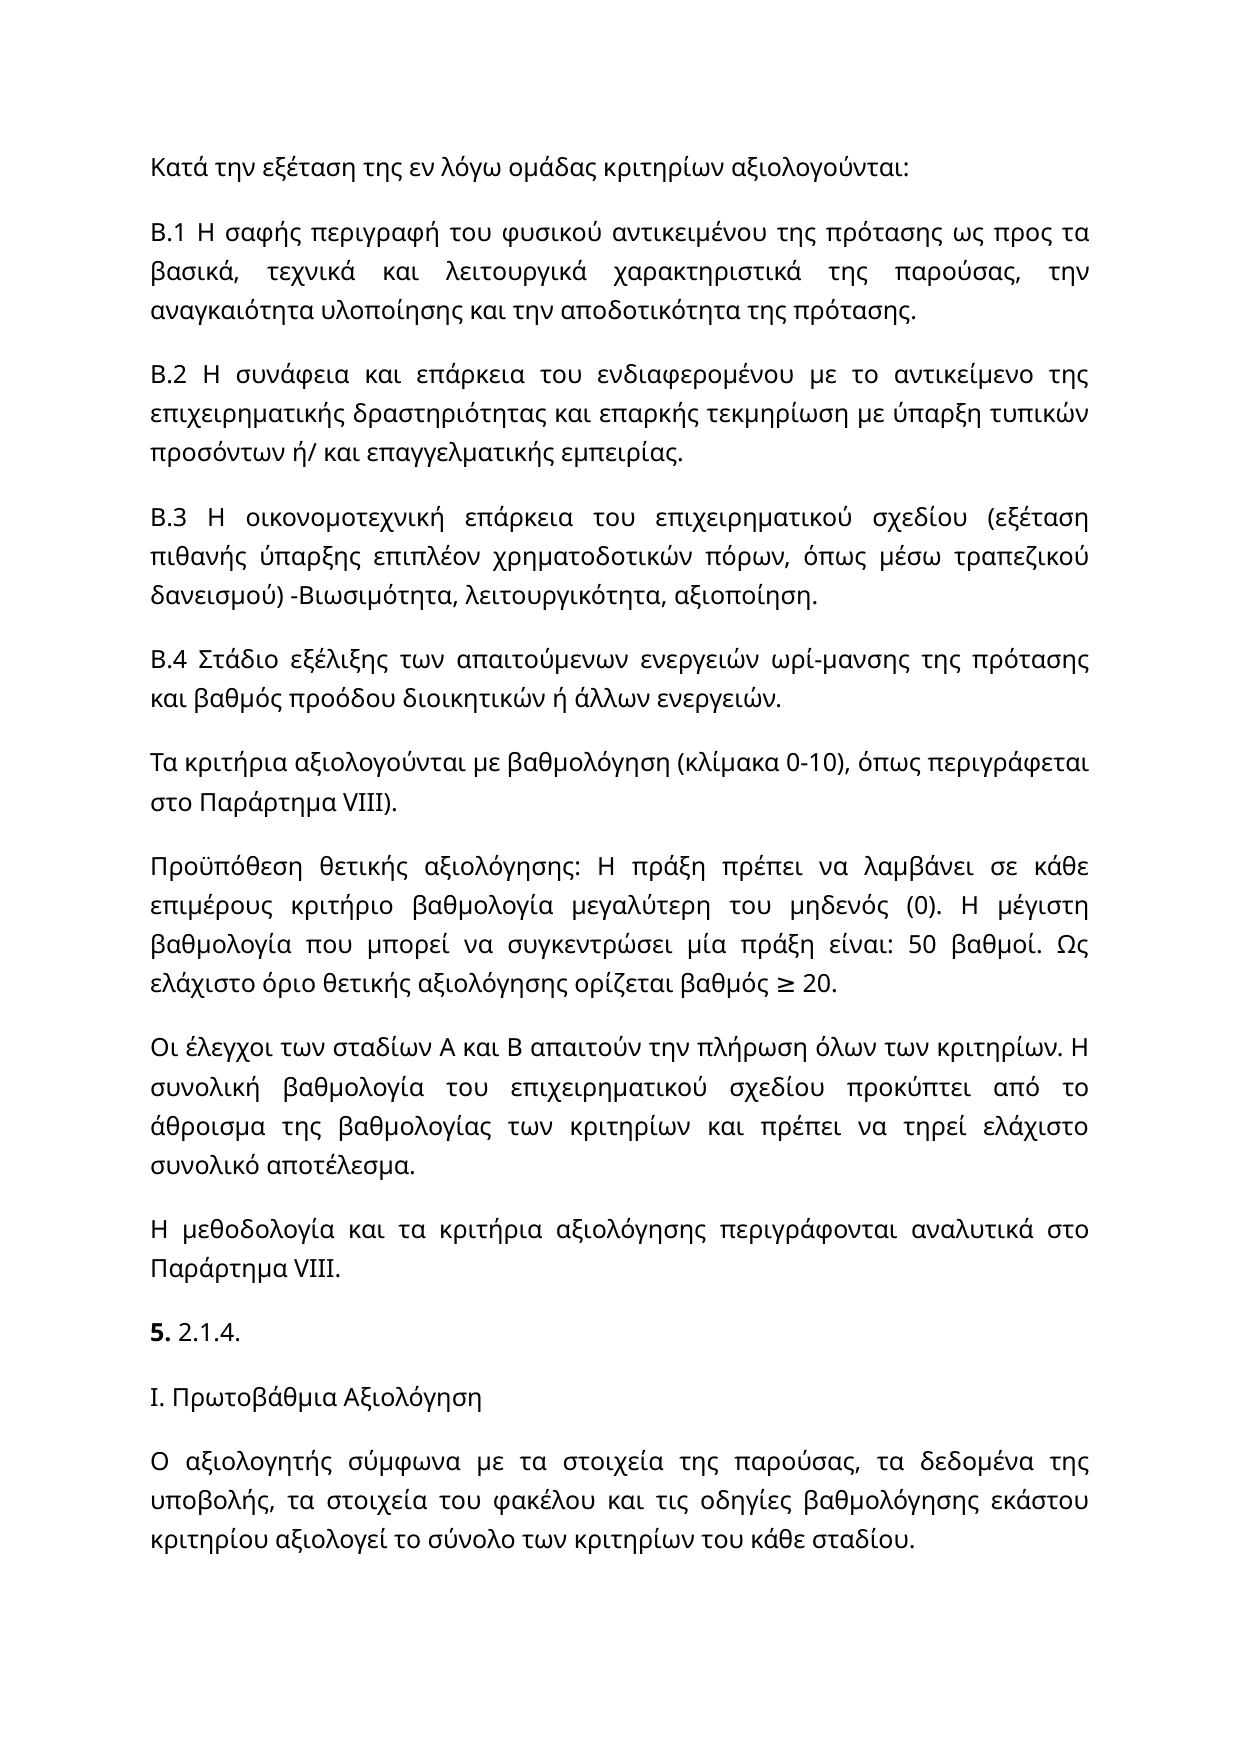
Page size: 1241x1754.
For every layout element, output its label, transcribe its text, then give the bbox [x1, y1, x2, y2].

text Β.4 Στάδιο εξέλιξης των απαιτούμενων ενεργειών ωρί-μανσης της πρότασης και βαθμός προόδου διοικητικών ή άλλων ενεργειών. [150, 642, 1090, 715]
text Β.3 Η οικονομοτεχνική επάρκεια του επιχειρηματικού σχεδίου (εξέταση πιθανής ύπαρξης επιπλέον χρηματοδοτικών πόρων, όπως μέσω τραπεζικού δανεισμού) -Βιωσιμότητα, λειτουργικότητα, αξιοποίηση. [150, 499, 1090, 612]
text Τα κριτήρια αξιολογούνται με βαθμολόγηση (κλίμακα 0-10), όπως περιγράφεται στο Παράρτημα VIII). [150, 745, 1090, 818]
text Β.1 Η σαφής περιγραφή του φυσικού αντικειμένου της πρότασης ως προς τα βασικά, τεχνικά και λειτουργικά χαρακτηριστικά της παρούσας, την αναγκαιότητα υλοποίησης και την αποδοτικότητα της πρότασης. [150, 214, 1090, 327]
text Ο αξιολογητής σύμφωνα με τα στοιχεία της παρούσας, τα δεδομένα της υποβολής, τα στοιχεία του φακέλου και τις οδηγίες βαθμολόγησης εκάστου κριτηρίου αξιολογεί το σύνολο των κριτηρίων του κάθε σταδίου. [150, 1443, 1090, 1556]
text I. Πρωτοβάθμια Αξιολόγηση [150, 1379, 1090, 1413]
text Β.2 Η συνάφεια και επάρκεια του ενδιαφερομένου με το αντικείμενο της επιχειρηματικής δραστηριότητας και επαρκής τεκμηρίωση με ύπαρξη τυπικών προσόντων ή/ και επαγγελματικής εμπειρίας. [150, 357, 1090, 469]
text 5. 2.1.4. [150, 1315, 1090, 1349]
text Κατά την εξέταση της εν λόγω ομάδας κριτηρίων αξιολογούνται: [150, 150, 1090, 184]
text Οι έλεγχοι των σταδίων Α και Β απαιτούν την πλήρωση όλων των κριτηρίων. Η συνολική βαθμολογία του επιχειρηματικού σχεδίου προκύπτει από το άθροισμα της βαθμολογίας των κριτηρίων και πρέπει να τηρεί ελάχιστο συνολικό αποτέλεσμα. [150, 1030, 1090, 1182]
text Προϋπόθεση θετικής αξιολόγησης: Η πράξη πρέπει να λαμβάνει σε κάθε επιμέρους κριτήριο βαθμολογία μεγαλύτερη του μηδενός (0). Η μέγιστη βαθμολογία που μπορεί να συγκεντρώσει μία πράξη είναι: 50 βαθμοί. Ως ελάχιστο όριο θετικής αξιολόγησης ορίζεται βαθμός ≥ 20. [150, 848, 1090, 1000]
text Η μεθοδολογία και τα κριτήρια αξιολόγησης περιγράφονται αναλυτικά στο Παράρτημα VIII. [150, 1212, 1090, 1285]
